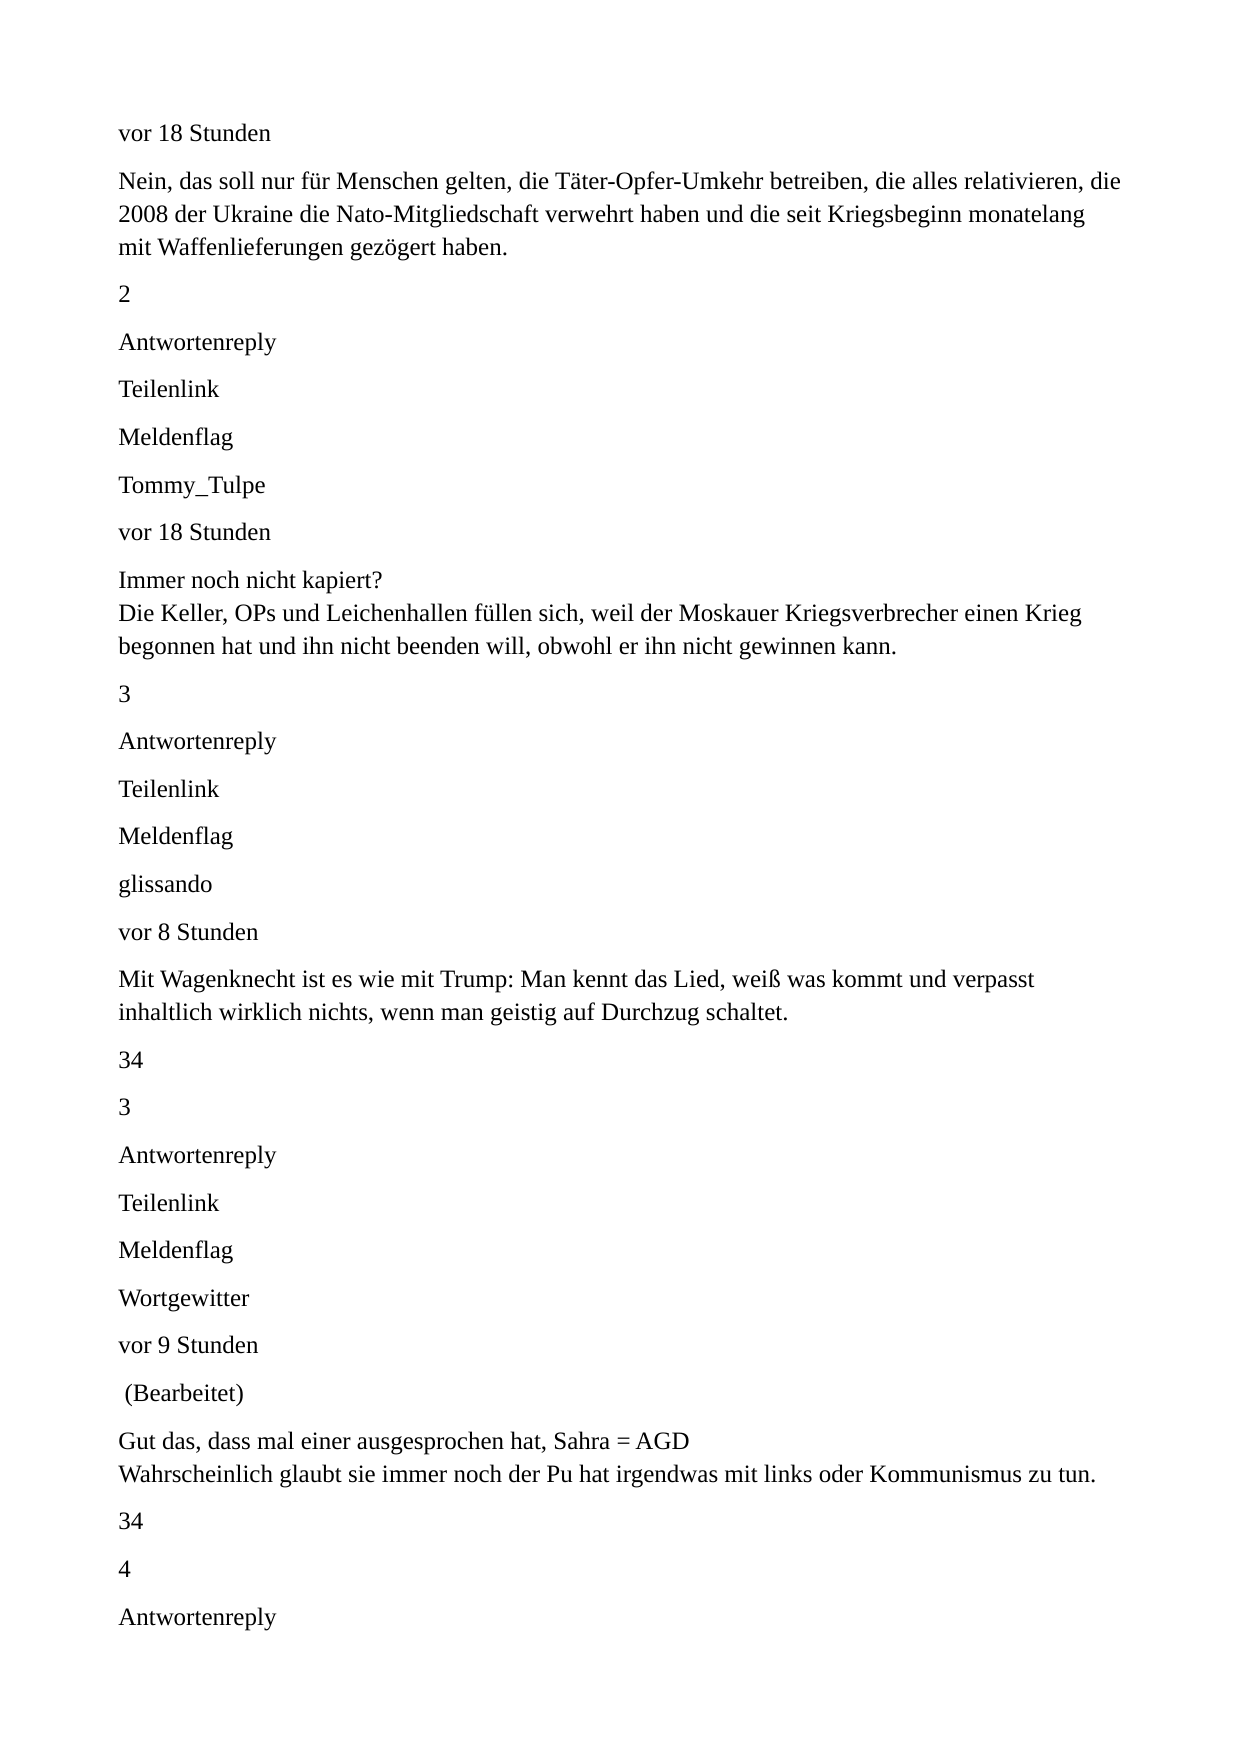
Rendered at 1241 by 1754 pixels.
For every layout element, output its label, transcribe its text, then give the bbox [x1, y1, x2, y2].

text 3 [118, 679, 1122, 707]
text Meldenflag [118, 422, 1122, 451]
text Teilenlink [118, 774, 1122, 803]
text Meldenflag [118, 821, 1122, 850]
text Meldenflag [118, 1235, 1122, 1264]
text Antwortenreply [118, 1602, 1122, 1630]
text Gut das, dass mal einer ausgesprochen hat, Sahra = AGD Wahrscheinlich glaubt sie immer noch der Pu hat irgendwas mit links oder Kommunismus zu tun. [118, 1426, 1122, 1487]
text Antwortenreply [118, 1140, 1122, 1169]
text vor 18 Stunden [118, 118, 1122, 147]
text Tommy_Tulpe [118, 470, 1122, 498]
text 34 [118, 1045, 1122, 1074]
text (Bearbeitet) [118, 1378, 1122, 1407]
text Nein, das soll nur für Menschen gelten, die Täter-Opfer-Umkehr betreiben, die alles relativieren, die 2008 der Ukraine die Nato-Mitgliedschaft verwehrt haben und die seit Kriegsbeginn monatelang mit Waffenlieferungen gezögert haben. [118, 166, 1122, 261]
text 34 [118, 1506, 1122, 1535]
text Teilenlink [118, 374, 1122, 403]
text Antwortenreply [118, 327, 1122, 356]
text vor 18 Stunden [118, 517, 1122, 546]
text Teilenlink [118, 1188, 1122, 1216]
text vor 8 Stunden [118, 917, 1122, 945]
text Wortgewitter [118, 1283, 1122, 1312]
text 4 [118, 1554, 1122, 1583]
text Antwortenreply [118, 726, 1122, 755]
text 3 [118, 1092, 1122, 1121]
text glissando [118, 869, 1122, 898]
text vor 9 Stunden [118, 1331, 1122, 1359]
text Immer noch nicht kapiert? Die Keller, OPs und Leichenhallen füllen sich, weil der Moskauer Kriegsverbrecher einen Krieg begonnen hat und ihn nicht beenden will, obwohl er ihn nicht gewinnen kann. [118, 565, 1122, 660]
text 2 [118, 279, 1122, 308]
text Mit Wagenknecht ist es wie mit Trump: Man kennt das Lied, weiß was kommt und verpasst inhaltlich wirklich nichts, wenn man geistig auf Durchzug schaltet. [118, 964, 1122, 1026]
